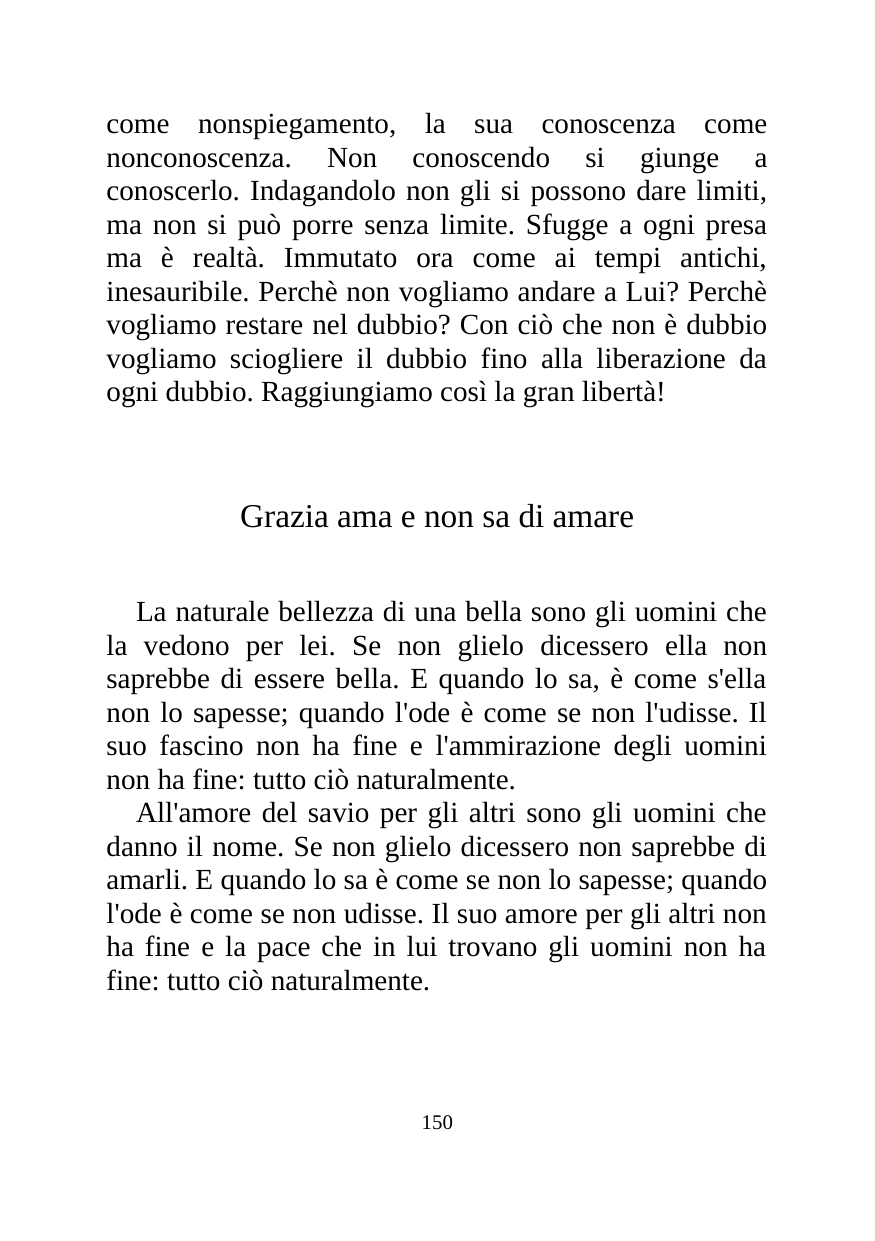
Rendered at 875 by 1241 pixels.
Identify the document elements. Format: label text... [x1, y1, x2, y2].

text La naturale bellezza di una bella sono gli uomini che la vedono per lei. Se non glielo dicessero ella non saprebbe di essere bella. E quando lo sa, è come s'ella non lo sapesse; quando l'ode è come se non l'udisse. Il suo fascino non ha fine e l'ammirazione degli uomini non ha fine: tutto ciò naturalmente. [106, 594, 768, 795]
subtitle Grazia ama e non sa di amare [106, 497, 768, 535]
text come nonspiegamento, la sua conoscenza come nonconoscenza. Non conoscendo si giunge a conoscerlo. Indagandolo non gli si possono dare limiti, ma non si può porre senza limite. Sfugge a ogni presa ma è realtà. Immutato ora come ai tempi antichi, inesauribile. Perchè non vogliamo andare a Lui? Perchè vogliamo restare nel dubbio? Con ciò che non è dubbio vogliamo sciogliere il dubbio fino alla liberazione da ogni dubbio. Raggiungiamo così la gran libertà! [106, 106, 768, 408]
text All'amore del savio per gli altri sono gli uomini che danno il nome. Se non glielo dicessero non saprebbe di amarli. E quando lo sa è come se non lo sapesse; quando l'ode è come se non udisse. Il suo amore per gli altri non ha fine e la pace che in lui trovano gli uomini non ha fine: tutto ciò naturalmente. [106, 795, 768, 997]
